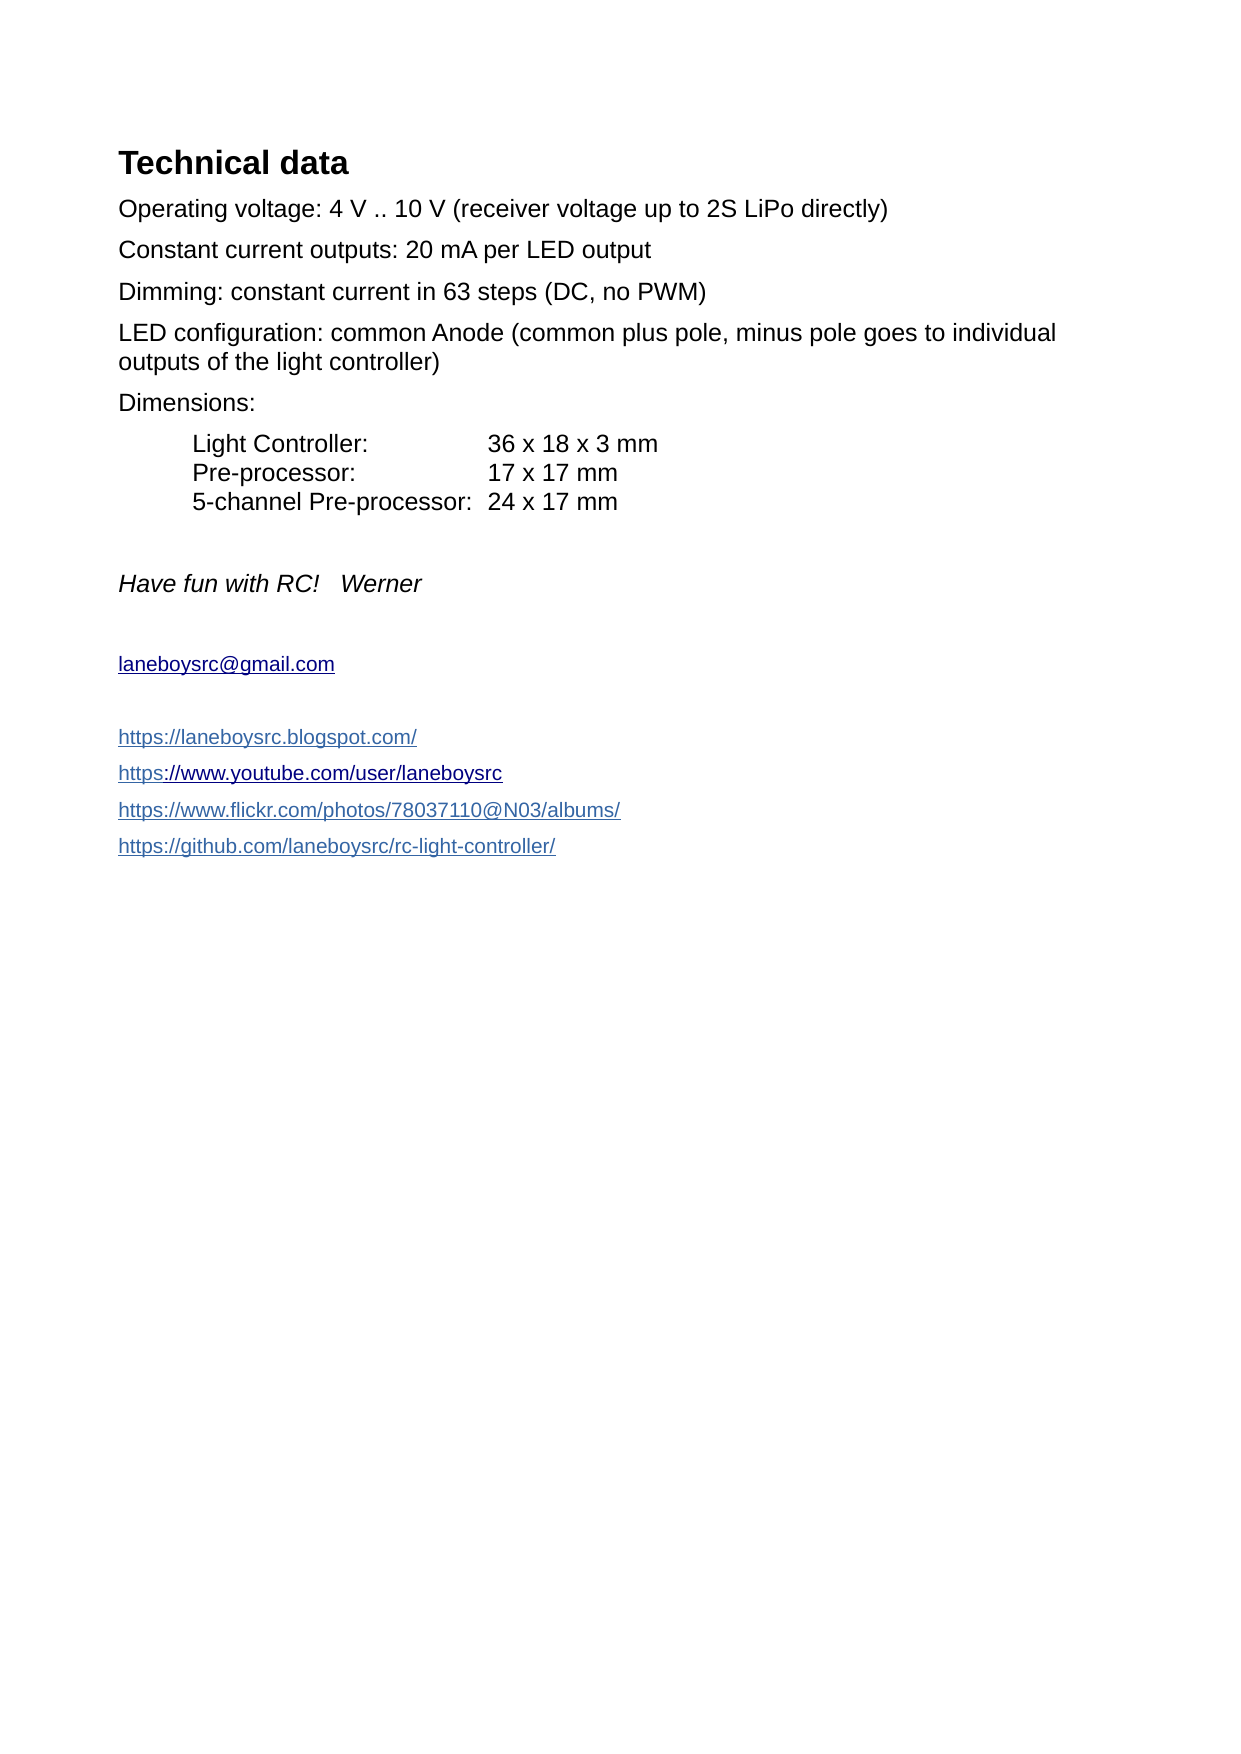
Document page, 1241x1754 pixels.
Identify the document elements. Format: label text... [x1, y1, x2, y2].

text https://www.youtube.com/user/laneboysrc [118, 761, 1122, 785]
text laneboysrc@gmail.com [118, 652, 1122, 676]
text Dimming: constant current in 63 steps (DC, no PWM) [118, 277, 1122, 306]
text https://github.com/laneboysrc/rc-light-controller/ [118, 834, 1122, 858]
subtitle Technical data [118, 143, 1122, 182]
text Constant current outputs: 20 mA per LED output [118, 236, 1122, 264]
text Light Controller: 36 x 18 x 3 mm Pre-processor: 17 x 17 mm 5-channel Pre-processor: 24 x 17 mm [192, 429, 1122, 516]
text Dimensions: [118, 388, 1122, 417]
text https://laneboysrc.blogspot.com/ [118, 725, 1122, 749]
text Operating voltage: 4 V .. 10 V (receiver voltage up to 2S LiPo directly) [118, 194, 1122, 223]
text https://www.flickr.com/photos/78037110@N03/albums/ [118, 798, 1122, 822]
text Have fun with RC! Werner [118, 569, 1122, 598]
text LED configuration: common Anode (common plus pole, minus pole goes to individual outputs of the light controller) [118, 318, 1122, 376]
